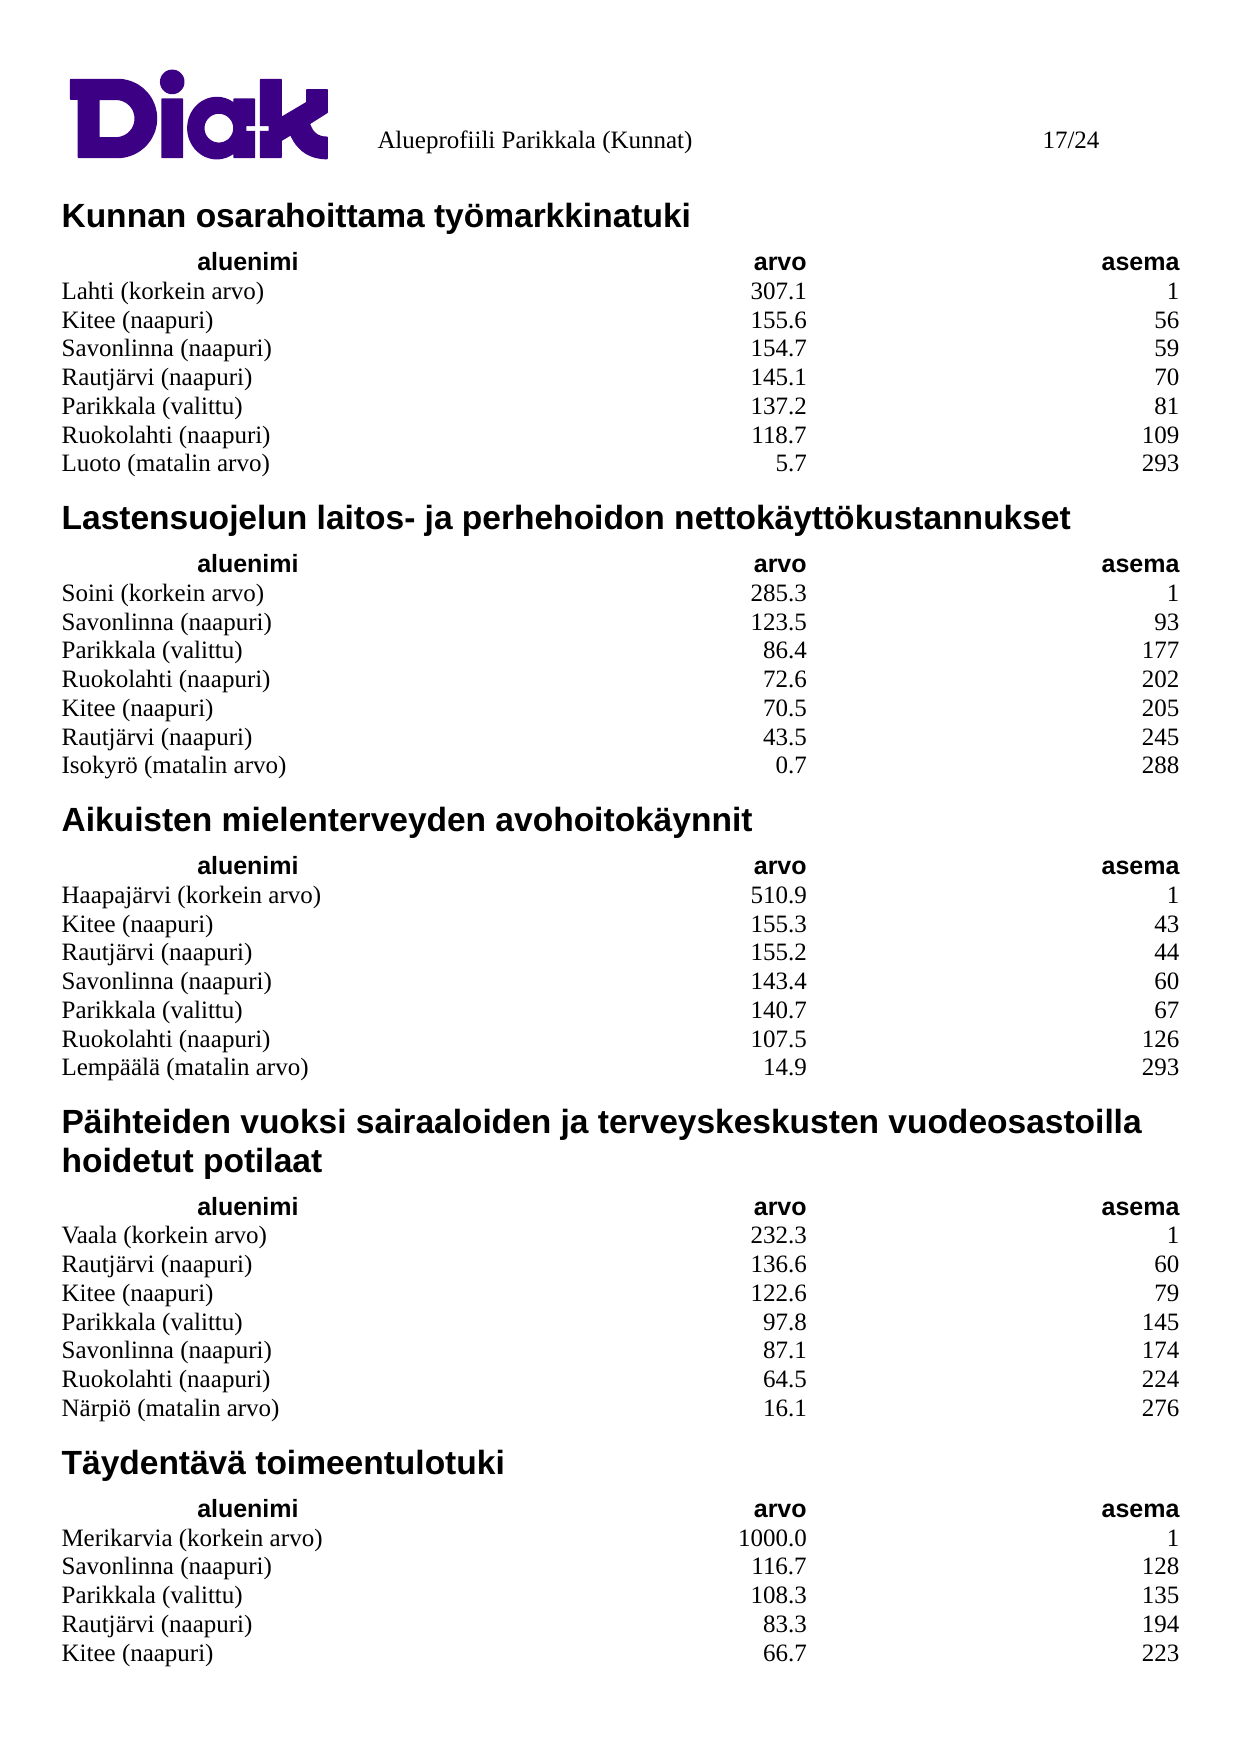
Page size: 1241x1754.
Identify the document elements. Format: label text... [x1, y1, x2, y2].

subtitle Täydentävä toimeentulotuki [61, 1443, 1179, 1481]
table_header arvo [434, 247, 806, 276]
table_cell 5.7 [434, 449, 806, 477]
table_cell 1 [806, 1221, 1179, 1249]
table_cell 116.7 [434, 1551, 806, 1580]
table_cell 126 [806, 1024, 1179, 1052]
table_cell 276 [806, 1393, 1179, 1422]
table_cell 140.7 [434, 995, 806, 1024]
table_cell Parikkala (valittu) [61, 1307, 434, 1336]
table_cell 155.6 [434, 305, 806, 333]
table_cell 285.3 [434, 578, 806, 607]
table_cell 307.1 [434, 276, 806, 305]
table_cell 79 [806, 1278, 1179, 1307]
table_cell 155.3 [434, 909, 806, 937]
table_cell Savonlinna (naapuri) [61, 607, 434, 636]
table_cell 1 [806, 276, 1179, 305]
table_cell 64.5 [434, 1364, 806, 1393]
table_cell 93 [806, 607, 1179, 636]
subtitle Päihteiden vuoksi sairaaloiden ja terveyskeskusten vuodeosastoilla hoidetut potilaat [61, 1102, 1179, 1179]
table_header aluenimi [61, 247, 434, 276]
table_cell 108.3 [434, 1580, 806, 1609]
table_cell 70 [806, 362, 1179, 391]
table_cell Savonlinna (naapuri) [61, 966, 434, 995]
table_cell 245 [806, 722, 1179, 751]
table_header arvo [434, 1494, 806, 1523]
table_header arvo [434, 1192, 806, 1221]
table_cell 223 [806, 1638, 1179, 1666]
table_cell 122.6 [434, 1278, 806, 1307]
table_cell 60 [806, 1249, 1179, 1278]
table_cell 232.3 [434, 1221, 806, 1249]
table_cell 293 [806, 449, 1179, 477]
table_cell 288 [806, 751, 1179, 779]
table_cell 97.8 [434, 1307, 806, 1336]
table_cell 81 [806, 391, 1179, 420]
table_cell 86.4 [434, 636, 806, 664]
table_cell 43.5 [434, 722, 806, 751]
table_cell Parikkala (valittu) [61, 1580, 434, 1609]
table_header asema [806, 851, 1179, 880]
table_cell 0.7 [434, 751, 806, 779]
table_cell 1 [806, 1523, 1179, 1551]
subtitle Kunnan osarahoittama työmarkkinatuki [61, 196, 1179, 235]
table_cell Parikkala (valittu) [61, 391, 434, 420]
table_cell Rautjärvi (naapuri) [61, 722, 434, 751]
subtitle Aikuisten mielenterveyden avohoitokäynnit [61, 800, 1179, 839]
table_cell Isokyrö (matalin arvo) [61, 751, 434, 779]
table_cell Haapajärvi (korkein arvo) [61, 880, 434, 909]
table_header asema [806, 1192, 1179, 1221]
table_cell 59 [806, 334, 1179, 362]
table_cell 87.1 [434, 1336, 806, 1364]
table_cell 510.9 [434, 880, 806, 909]
table_cell Vaala (korkein arvo) [61, 1221, 434, 1249]
table_cell Rautjärvi (naapuri) [61, 1609, 434, 1638]
table_cell 136.6 [434, 1249, 806, 1278]
table_cell Rautjärvi (naapuri) [61, 938, 434, 966]
subtitle Lastensuojelun laitos- ja perhehoidon nettokäyttökustannukset [61, 498, 1179, 537]
table_cell 14.9 [434, 1053, 806, 1081]
table_cell 107.5 [434, 1024, 806, 1052]
table_cell 137.2 [434, 391, 806, 420]
table_cell 16.1 [434, 1393, 806, 1422]
table_cell 66.7 [434, 1638, 806, 1666]
table_cell Savonlinna (naapuri) [61, 334, 434, 362]
table_cell 118.7 [434, 420, 806, 448]
table_cell 143.4 [434, 966, 806, 995]
table_header asema [806, 549, 1179, 578]
table_header arvo [434, 549, 806, 578]
table_cell 70.5 [434, 693, 806, 722]
table_cell 145.1 [434, 362, 806, 391]
table_cell 194 [806, 1609, 1179, 1638]
table_cell 205 [806, 693, 1179, 722]
table_cell 1000.0 [434, 1523, 806, 1551]
table_cell 67 [806, 995, 1179, 1024]
table_cell 43 [806, 909, 1179, 937]
table_cell Rautjärvi (naapuri) [61, 1249, 434, 1278]
table_cell Kitee (naapuri) [61, 693, 434, 722]
table_cell Lahti (korkein arvo) [61, 276, 434, 305]
table_cell Ruokolahti (naapuri) [61, 420, 434, 448]
table_cell Lempäälä (matalin arvo) [61, 1053, 434, 1081]
table_cell 128 [806, 1551, 1179, 1580]
table_cell 56 [806, 305, 1179, 333]
table_cell Ruokolahti (naapuri) [61, 1364, 434, 1393]
table_cell Parikkala (valittu) [61, 636, 434, 664]
table_cell 109 [806, 420, 1179, 448]
table_header asema [806, 1494, 1179, 1523]
table_cell 202 [806, 664, 1179, 693]
table_header aluenimi [61, 1192, 434, 1221]
table_cell 155.2 [434, 938, 806, 966]
table_cell 174 [806, 1336, 1179, 1364]
table_cell 44 [806, 938, 1179, 966]
table_cell Soini (korkein arvo) [61, 578, 434, 607]
table_header asema [806, 247, 1179, 276]
table_cell Ruokolahti (naapuri) [61, 1024, 434, 1052]
table_cell 72.6 [434, 664, 806, 693]
table_cell Kitee (naapuri) [61, 1278, 434, 1307]
table_cell Parikkala (valittu) [61, 995, 434, 1024]
table_cell 1 [806, 880, 1179, 909]
table_cell Kitee (naapuri) [61, 305, 434, 333]
table_cell Kitee (naapuri) [61, 1638, 434, 1666]
table_cell 177 [806, 636, 1179, 664]
table_header aluenimi [61, 549, 434, 578]
table_header aluenimi [61, 851, 434, 880]
table_cell Luoto (matalin arvo) [61, 449, 434, 477]
table_cell 293 [806, 1053, 1179, 1081]
table_cell 123.5 [434, 607, 806, 636]
table_cell 60 [806, 966, 1179, 995]
table_cell 224 [806, 1364, 1179, 1393]
table_cell 1 [806, 578, 1179, 607]
table_cell Savonlinna (naapuri) [61, 1336, 434, 1364]
table_cell Ruokolahti (naapuri) [61, 664, 434, 693]
table_cell 135 [806, 1580, 1179, 1609]
table_cell 145 [806, 1307, 1179, 1336]
table_cell Merikarvia (korkein arvo) [61, 1523, 434, 1551]
table_header arvo [434, 851, 806, 880]
table_cell 83.3 [434, 1609, 806, 1638]
table_cell Savonlinna (naapuri) [61, 1551, 434, 1580]
table_cell Kitee (naapuri) [61, 909, 434, 937]
table_cell 154.7 [434, 334, 806, 362]
table_cell Närpiö (matalin arvo) [61, 1393, 434, 1422]
table_header aluenimi [61, 1494, 434, 1523]
table_cell Rautjärvi (naapuri) [61, 362, 434, 391]
